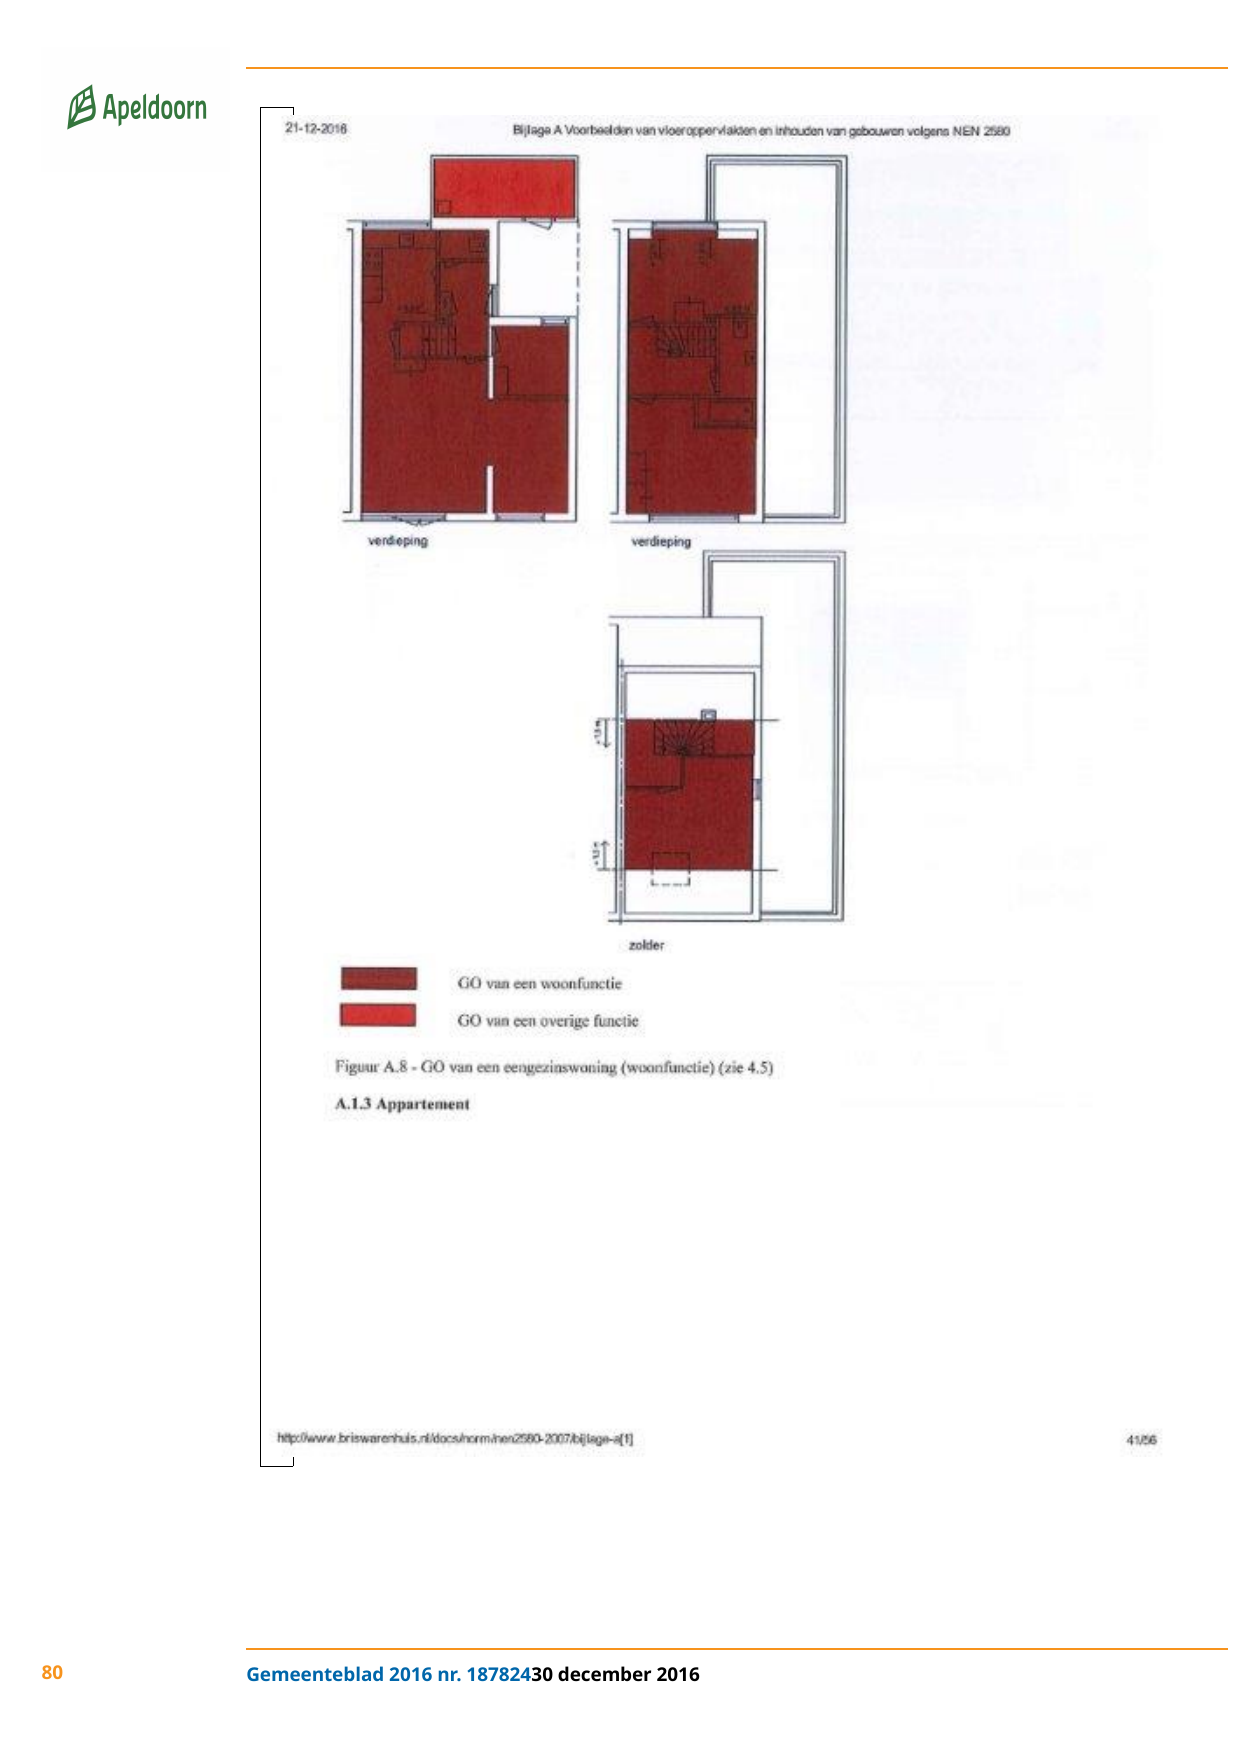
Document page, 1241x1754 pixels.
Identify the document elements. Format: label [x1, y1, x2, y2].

picture [268, 115, 1173, 1457]
picture [41, 47, 231, 172]
